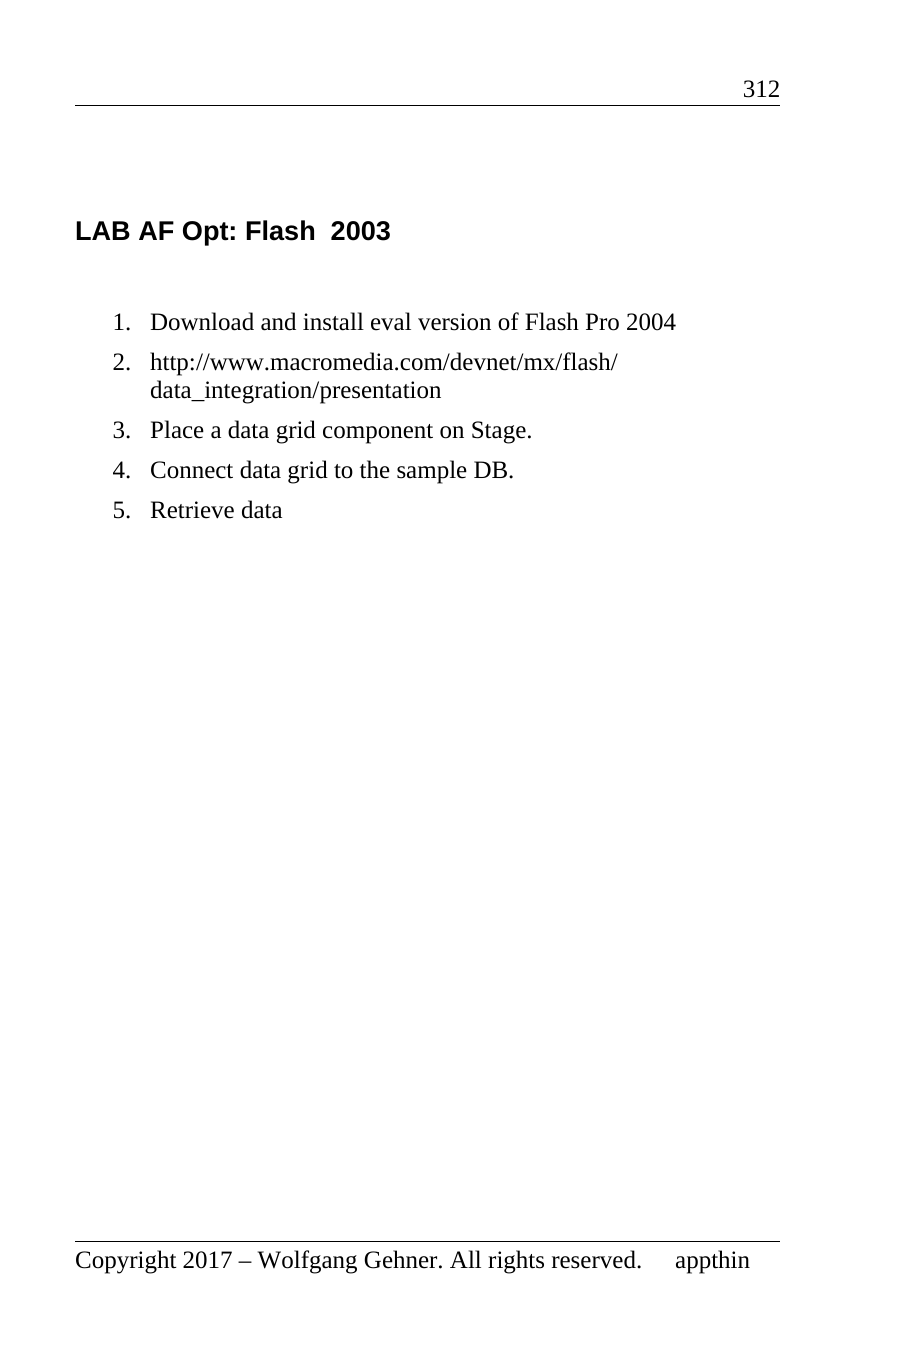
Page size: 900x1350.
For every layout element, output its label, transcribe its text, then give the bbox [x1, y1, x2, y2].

list Place a data grid component on Stage. [112, 416, 780, 444]
list Retrieve data [112, 497, 780, 524]
list Download and install eval version of Flash Pro 2004 [112, 308, 780, 336]
list Connect data grid to the sample DB. [112, 456, 780, 484]
subtitle LAB AF Opt: Flash 2003 [75, 216, 780, 246]
list http://www.macromedia.com/devnet/mx/flash/data_integration/presentation [112, 348, 780, 404]
